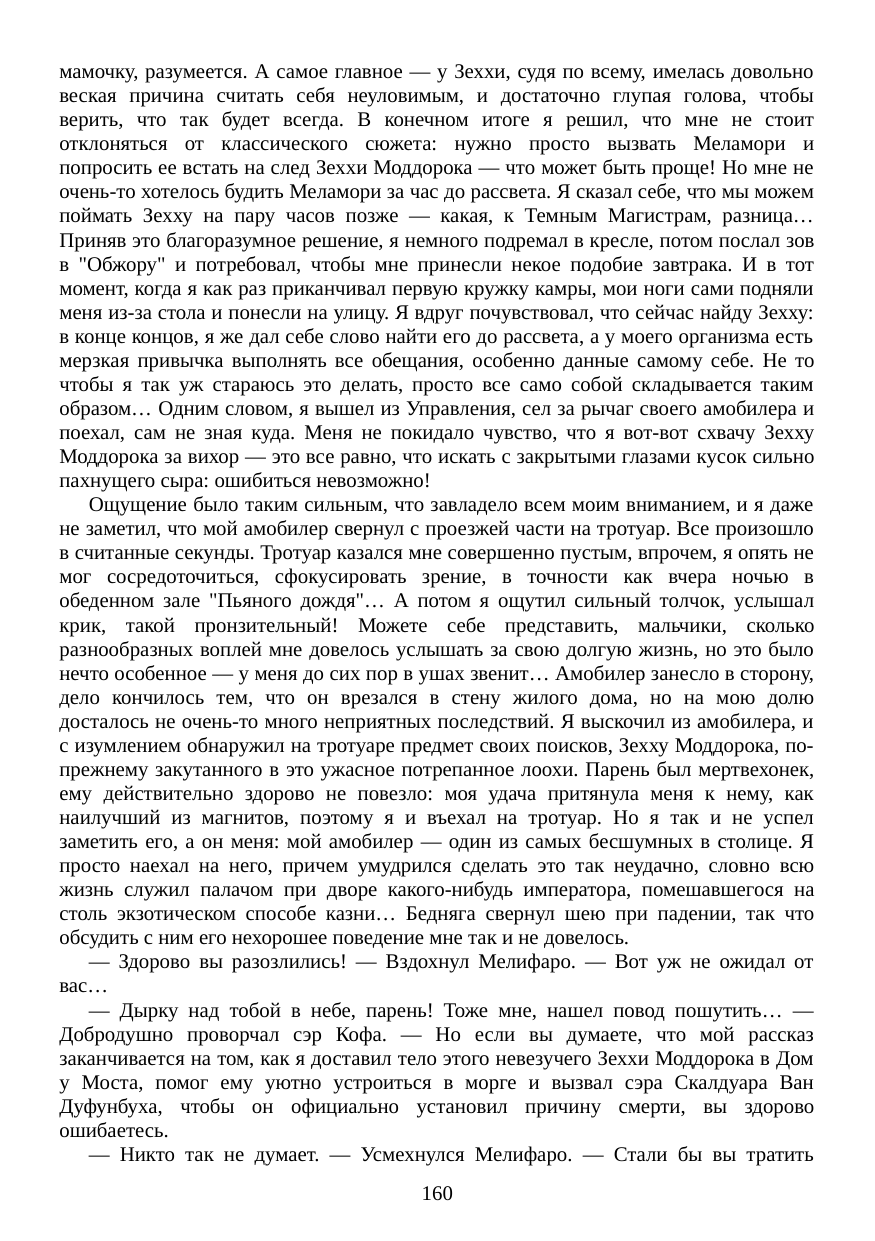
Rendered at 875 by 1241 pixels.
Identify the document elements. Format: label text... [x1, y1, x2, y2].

text — Дырку над тобой в небе, парень! Тоже мне, нашел повод пошутить… — Добродушно проворчал сэр Кофа. — Но если вы думаете, что мой рассказ заканчивается на том, как я доставил тело этого невезучего Зеххи Моддорока в Дом у Моста, помог ему уютно устроиться в морге и вызвал сэра Скалдуара Ван Дуфунбуха, чтобы он официально установил причину смерти, вы здорово ошибаетесь. [59, 997, 815, 1142]
text мамочку, разумеется. А самое главное — у Зеххи, судя по всему, имелась довольно веская причина считать себя неуловимым, и достаточно глупая голова, чтобы верить, что так будет всегда. В конечном итоге я решил, что мне не стоит отклоняться от классического сюжета: нужно просто вызвать Меламори и попросить ее встать на след Зеххи Моддорока — что может быть проще! Но мне не очень-то хотелось будить Меламори за час до рассвета. Я сказал себе, что мы можем поймать Зехху на пару часов позже — какая, к Темным Магистрам, разница… Приняв это благоразумное решение, я немного подремал в кресле, потом послал зов в "Обжору" и потребовал, чтобы мне принесли некое подобие завтрака. И в тот момент, когда я как раз приканчивал первую кружку камры, мои ноги сами подняли меня из-за стола и понесли на улицу. Я вдруг почувствовал, что сейчас найду Зехху: в конце концов, я же дал себе слово найти его до рассвета, а у моего организма есть мерзкая привычка выполнять все обещания, особенно данные самому себе. Не то чтобы я так уж стараюсь это делать, просто все само собой складывается таким образом… Одним словом, я вышел из Управления, сел за рычаг своего амобилера и поехал, сам не зная куда. Меня не покидало чувство, что я вот-вот схвачу Зехху Моддорока за вихор — это все равно, что искать с закрытыми глазами кусок сильно пахнущего сыра: ошибиться невозможно! [59, 59, 815, 492]
text — Никто так не думает. — Усмехнулся Мелифаро. — Стали бы вы тратить [59, 1142, 815, 1166]
text Ощущение было таким сильным, что завладело всем моим вниманием, и я даже не заметил, что мой амобилер свернул с проезжей части на тротуар. Все произошло в считанные секунды. Тротуар казался мне совершенно пустым, впрочем, я опять не мог сосредоточиться, сфокусировать зрение, в точности как вчера ночью в обеденном зале "Пьяного дождя"… А потом я ощутил сильный толчок, услышал крик, такой пронзительный! Можете себе представить, мальчики, сколько разнообразных воплей мне довелось услышать за свою долгую жизнь, но это было нечто особенное — у меня до сих пор в ушах звенит… Амобилер занесло в сторону, дело кончилось тем, что он врезался в стену жилого дома, но на мою долю досталось не очень-то много неприятных последствий. Я выскочил из амобилера, и с изумлением обнаружил на тротуаре предмет своих поисков, Зехху Моддорока, по-прежнему закутанного в это ужасное потрепанное лоохи. Парень был мертвехонек, ему действительно здорово не повезло: моя удача притянула меня к нему, как наилучший из магнитов, поэтому я и въехал на тротуар. Но я так и не успел заметить его, а он меня: мой амобилер — один из самых бесшумных в столице. Я просто наехал на него, причем умудрился сделать это так неудачно, словно всю жизнь служил палачом при дворе какого-нибудь императора, помешавшегося на столь экзотическом способе казни… Бедняга свернул шею при падении, так что обсудить с ним его нехорошее поведение мне так и не довелось. [59, 492, 815, 949]
text — Здорово вы разозлились! — Вздохнул Мелифаро. — Вот уж не ожидал от вас… [59, 949, 815, 997]
